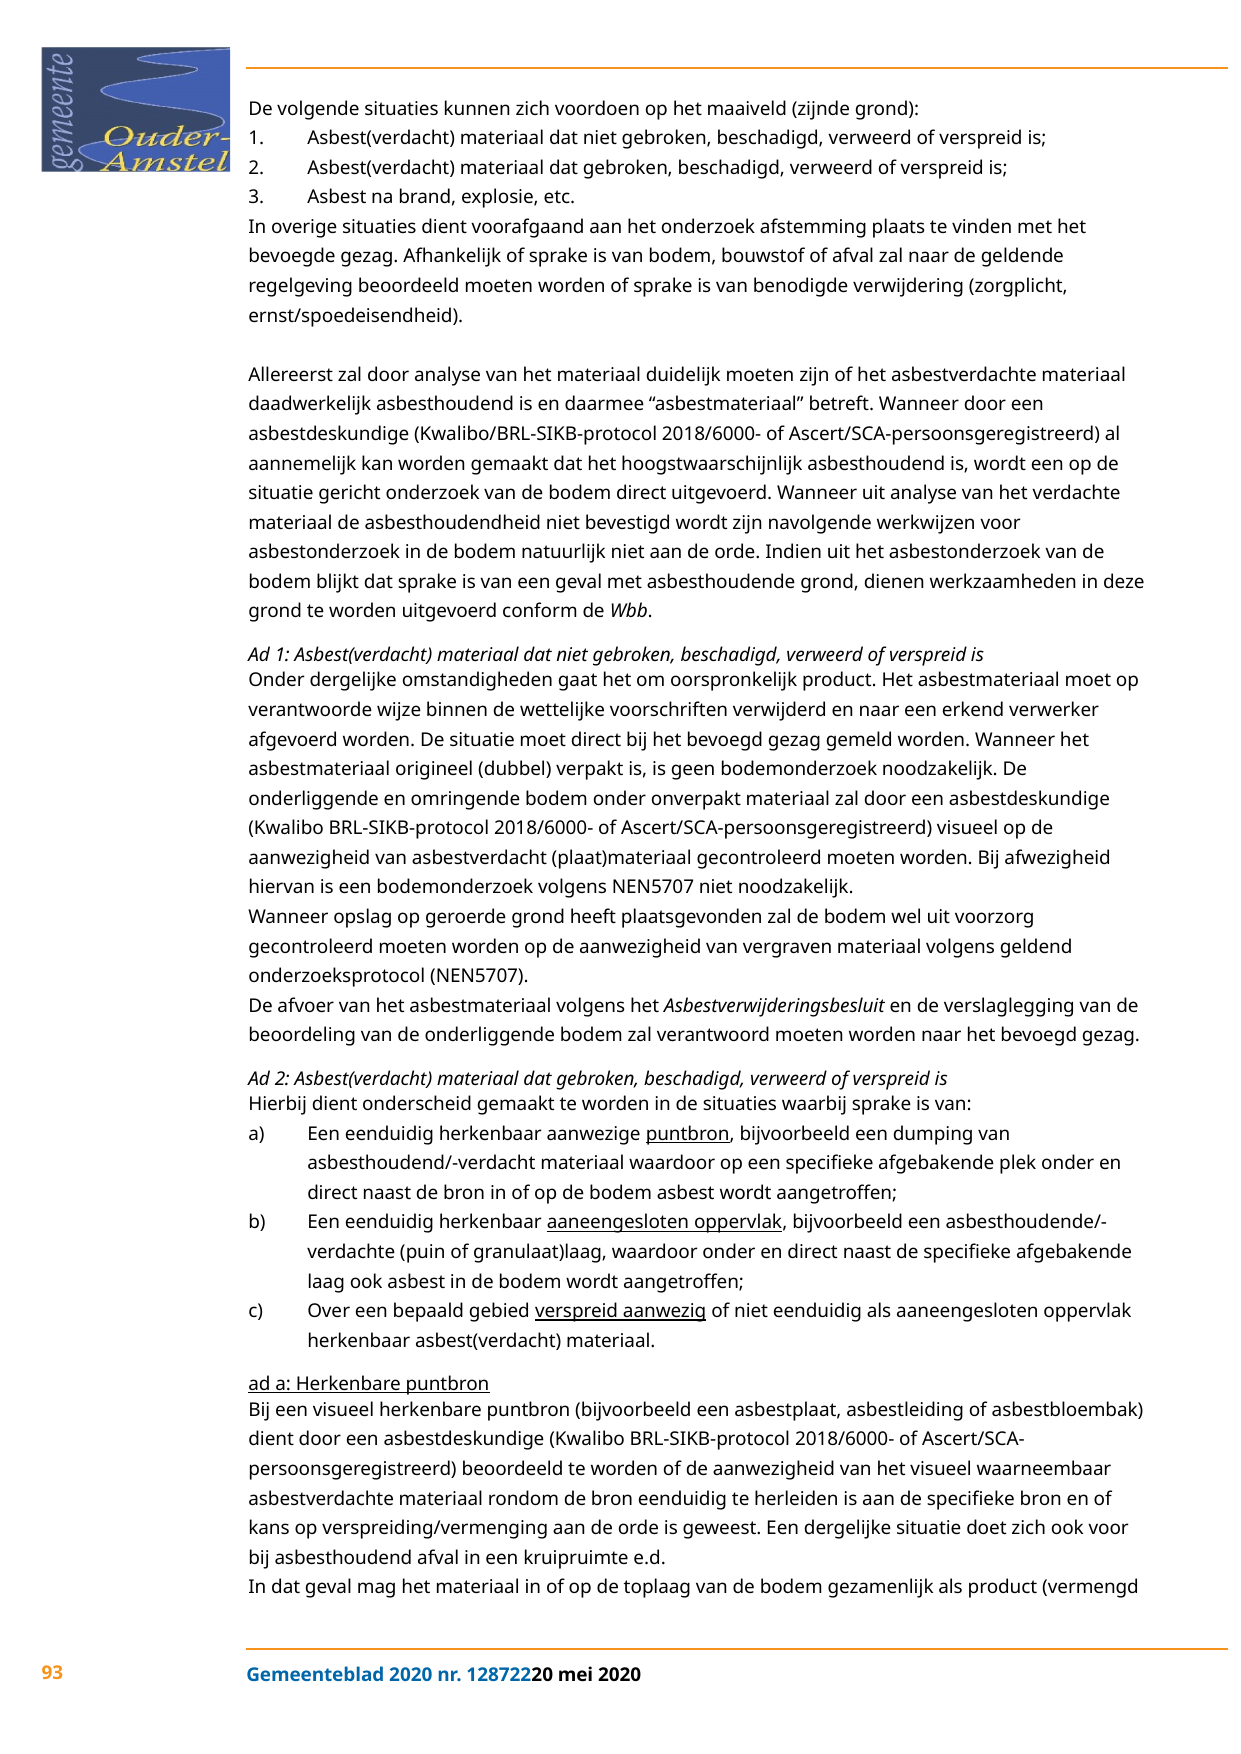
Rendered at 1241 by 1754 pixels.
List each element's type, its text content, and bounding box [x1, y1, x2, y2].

list Asbest na brand, explosie, etc. [248, 183, 1152, 209]
text Wanneer opslag op geroerde grond heeft plaatsgevonden zal de bodem wel uit voorzorg gecontroleerd moeten worden op de aanwezigheid van vergraven materiaal volgens geldend onderzoeksprotocol (NEN5707). [248, 903, 1152, 988]
list Asbest(verdacht) materiaal dat niet gebroken, beschadigd, verweerd of verspreid is; [248, 124, 1152, 150]
text ad a: Herkenbare puntbron [248, 1370, 1152, 1396]
list Over een bepaald gebied verspreid aanwezig of niet eenduidig als aaneengesloten oppervlak herkenbaar asbest(verdacht) materiaal. [248, 1297, 1152, 1353]
text In overige situaties dient voorafgaand aan het onderzoek afstemming plaats te vinden met het bevoegde gezag. Afhankelijk of sprake is van bodem, bouwstof of afval zal naar de geldende regelgeving beoordeeld moeten worden of sprake is van benodigde verwijdering (zorgplicht, ernst/spoedeisendheid). [248, 213, 1152, 328]
text In dat geval mag het materiaal in of op de toplaag van de bodem gezamenlijk als product (vermengd [248, 1573, 1152, 1599]
list Een eenduidig herkenbaar aaneengesloten oppervlak, bijvoorbeeld een asbesthoudende/-verdachte (puin of granulaat)laag, waardoor onder en direct naast de specifieke afgebakende laag ook asbest in de bodem wordt aangetroffen; [248, 1209, 1152, 1294]
text Ad 2: Asbest(verdacht) materiaal dat gebroken, beschadigd, verweerd of verspreid is [248, 1065, 1152, 1090]
text De afvoer van het asbestmateriaal volgens het Asbestverwijderingsbesluit en de verslaglegging van de beoordeling van de onderliggende bodem zal verantwoord moeten worden naar het bevoegd gezag. [248, 992, 1152, 1047]
picture [41, 47, 231, 172]
text De volgende situaties kunnen zich voordoen op het maaiveld (zijnde grond): [248, 95, 1152, 121]
text Ad 1: Asbest(verdacht) materiaal dat niet gebroken, beschadigd, verweerd of verspreid is [248, 641, 1152, 667]
text Hierbij dient onderscheid gemaakt te worden in de situaties waarbij sprake is van: [248, 1090, 1152, 1116]
list Asbest(verdacht) materiaal dat gebroken, beschadigd, verweerd of verspreid is; [248, 154, 1152, 180]
text Allereerst zal door analyse van het materiaal duidelijk moeten zijn of het asbestverdachte materiaal daadwerkelijk asbesthoudend is en daarmee “asbestmateriaal” betreft. Wanneer door een asbestdeskundige (Kwalibo/BRL-SIKB-protocol 2018/6000- of Ascert/SCA-persoonsgeregistreerd) al aannemelijk kan worden gemaakt dat het hoogstwaarschijnlijk asbesthoudend is, wordt een op de situatie gericht onderzoek van de bodem direct uitgevoerd. Wanneer uit analyse van het verdachte materiaal de asbesthoudendheid niet bevestigd wordt zijn navolgende werkwijzen voor asbestonderzoek in de bodem natuurlijk niet aan de orde. Indien uit het asbestonderzoek van de bodem blijkt dat sprake is van een geval met asbesthoudende grond, dienen werkzaamheden in deze grond te worden uitgevoerd conform de Wbb. [248, 361, 1152, 623]
list Een eenduidig herkenbaar aanwezige puntbron, bijvoorbeeld een dumping van asbesthoudend/-verdacht materiaal waardoor op een specifieke afgebakende plek onder en direct naast de bron in of op de bodem asbest wordt aangetroffen; [248, 1120, 1152, 1205]
text Bij een visueel herkenbare puntbron (bijvoorbeeld een asbestplaat, asbestleiding of asbestbloembak) dient door een asbestdeskundige (Kwalibo BRL-SIKB-protocol 2018/6000- of Ascert/SCA-persoonsgeregistreerd) beoordeeld te worden of de aanwezigheid van het visueel waarneembaar asbestverdachte materiaal rondom de bron eenduidig te herleiden is aan de specifieke bron en of kans op verspreiding/vermenging aan de orde is geweest. Een dergelijke situatie doet zich ook voor bij asbesthoudend afval in een kruipruimte e.d. [248, 1396, 1152, 1569]
text Onder dergelijke omstandigheden gaat het om oorspronkelijk product. Het asbestmateriaal moet op verantwoorde wijze binnen de wettelijke voorschriften verwijderd en naar een erkend verwerker afgevoerd worden. De situatie moet direct bij het bevoegd gezag gemeld worden. Wanneer het asbestmateriaal origineel (dubbel) verpakt is, is geen bodemonderzoek noodzakelijk. De onderliggende en omringende bodem onder onverpakt materiaal zal door een asbestdeskundige (Kwalibo BRL-SIKB-protocol 2018/6000- of Ascert/SCA-persoonsgeregistreerd) visueel op de aanwezigheid van asbestverdacht (plaat)materiaal gecontroleerd moeten worden. Bij afwezigheid hiervan is een bodemonderzoek volgens NEN5707 niet noodzakelijk. [248, 667, 1152, 899]
